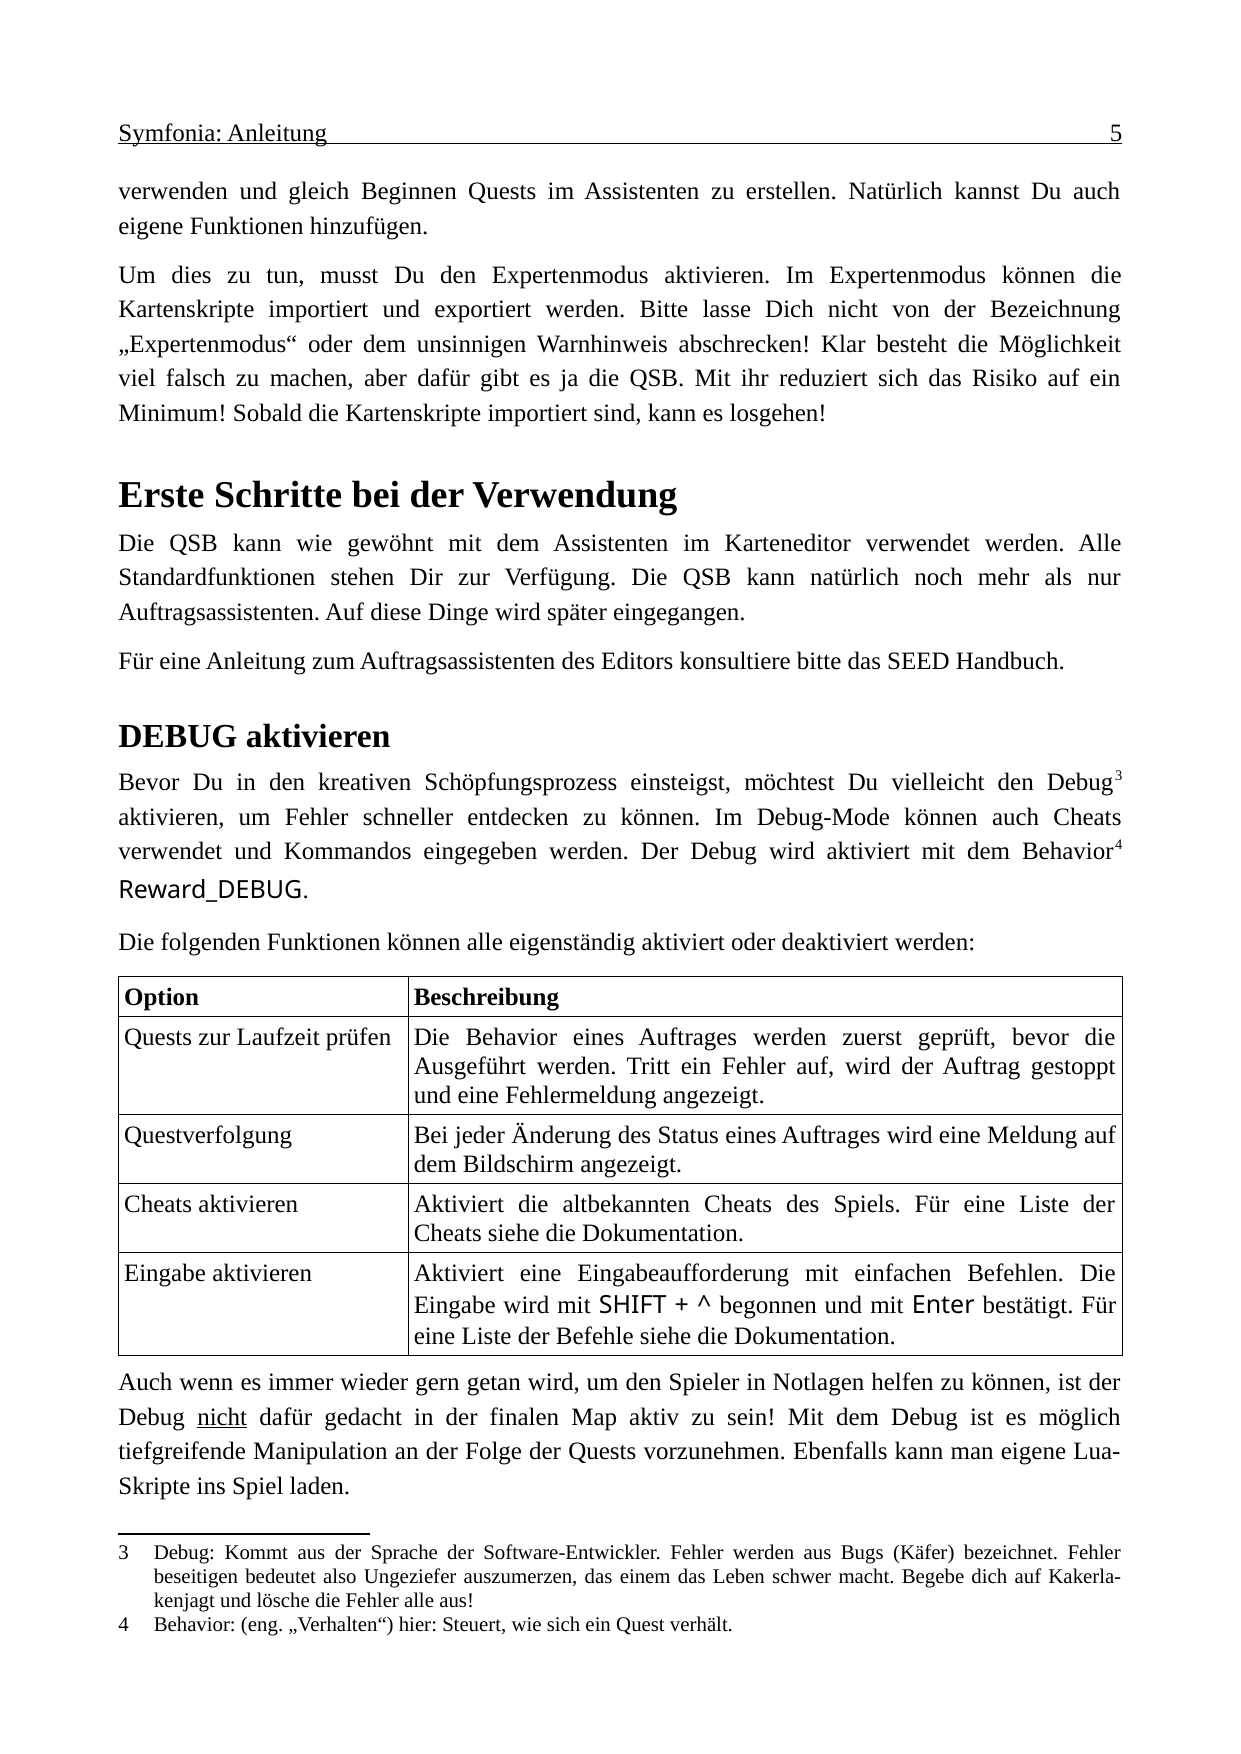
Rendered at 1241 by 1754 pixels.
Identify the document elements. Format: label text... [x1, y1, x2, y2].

text Die folgenden Funktionen können alle eigenständig aktiviert oder deaktiviert werden: [118, 927, 1122, 956]
text Behavior: (eng. „Verhalten“) hier: Steuert, wie sich ein Quest verhält. [118, 1612, 1122, 1636]
subtitle DEBUG aktivieren [118, 716, 1122, 754]
text Für eine Anleitung zum Auftragsassistenten des Editors konsultiere bitte das SEED Handbuch. [118, 646, 1122, 675]
subtitle Erste Schritte bei der Verwendung [118, 472, 1122, 516]
text Bevor Du in den kreativen Schöpfungsprozess einsteigst, möchtest Du vielleicht den Debug aktivieren, um Fehler schneller entdecken zu können. Im Debug-Mode können auch Cheats verwendet und Kommandos eingegeben werden. Der Debug wird aktiviert mit dem Behavior Reward_DEBUG. [118, 767, 1122, 906]
text Debug: Kommt aus der Sprache der Software-Entwickler. Fehler werden aus Bugs (Käfer) bezeichnet. Fehler beseitigen bedeutet also Ungeziefer auszumerzen, das einem das Leben schwer macht. Begebe dich auf Kakerla-kenjagt und lösche die Fehler alle aus! [118, 1539, 1122, 1612]
table_cell Bei jeder Änderung des Status eines Auftrages wird eine Meldung auf dem Bildschirm angezeigt. [409, 1115, 1122, 1183]
text Auch wenn es immer wieder gern getan wird, um den Spieler in Notlagen helfen zu können, ist der Debug nicht dafür gedacht in der finalen Map aktiv zu sein! Mit dem Debug ist es möglich tiefgreifende Manipulation an der Folge der Quests vorzunehmen. Ebenfalls kann man eigene Lua-Skripte ins Spiel laden. [118, 1367, 1122, 1499]
table_cell Aktiviert eine Eingabeaufforderung mit einfachen Befehlen. Die Eingabe wird mit SHIFT + ^ begonnen und mit Enter bestätigt. Für eine Liste der Befehle siehe die Dokumentation. [409, 1253, 1122, 1355]
text Die QSB kann wie gewöhnt mit dem Assistenten im Karteneditor verwendet werden. Alle Standardfunktionen stehen Dir zur Verfügung. Die QSB kann natürlich noch mehr als nur Auftragsassistenten. Auf diese Dinge wird später eingegangen. [118, 528, 1122, 626]
text verwenden und gleich Beginnen Quests im Assistenten zu erstellen. Natürlich kannst Du auch eigene Funktionen hinzufügen. [118, 176, 1122, 239]
table_cell Quests zur Laufzeit prüfen [119, 1017, 408, 1114]
table_header Beschreibung [409, 977, 1122, 1016]
table_cell Aktiviert die altbekannten Cheats des Spiels. Für eine Liste der Cheats siehe die Dokumentation. [409, 1184, 1122, 1252]
text Um dies zu tun, musst Du den Expertenmodus aktivieren. Im Expertenmodus können die Kartenskripte importiert und exportiert werden. Bitte lasse Dich nicht von der Bezeichnung „Expertenmodus“ oder dem unsinnigen Warnhinweis abschrecken! Klar besteht die Möglichkeit viel falsch zu machen, aber dafür gibt es ja die QSB. Mit ihr reduziert sich das Risiko auf ein Minimum! Sobald die Kartenskripte importiert sind, kann es losgehen! [118, 260, 1122, 427]
table_cell Cheats aktivieren [119, 1184, 408, 1252]
table_cell Die Behavior eines Auftrages werden zuerst geprüft, bevor die Ausgeführt werden. Tritt ein Fehler auf, wird der Auftrag gestoppt und eine Fehlermeldung angezeigt. [409, 1017, 1122, 1114]
table_cell Eingabe aktivieren [119, 1253, 408, 1355]
table_cell Questverfolgung [119, 1115, 408, 1183]
table_header Option [119, 977, 408, 1016]
